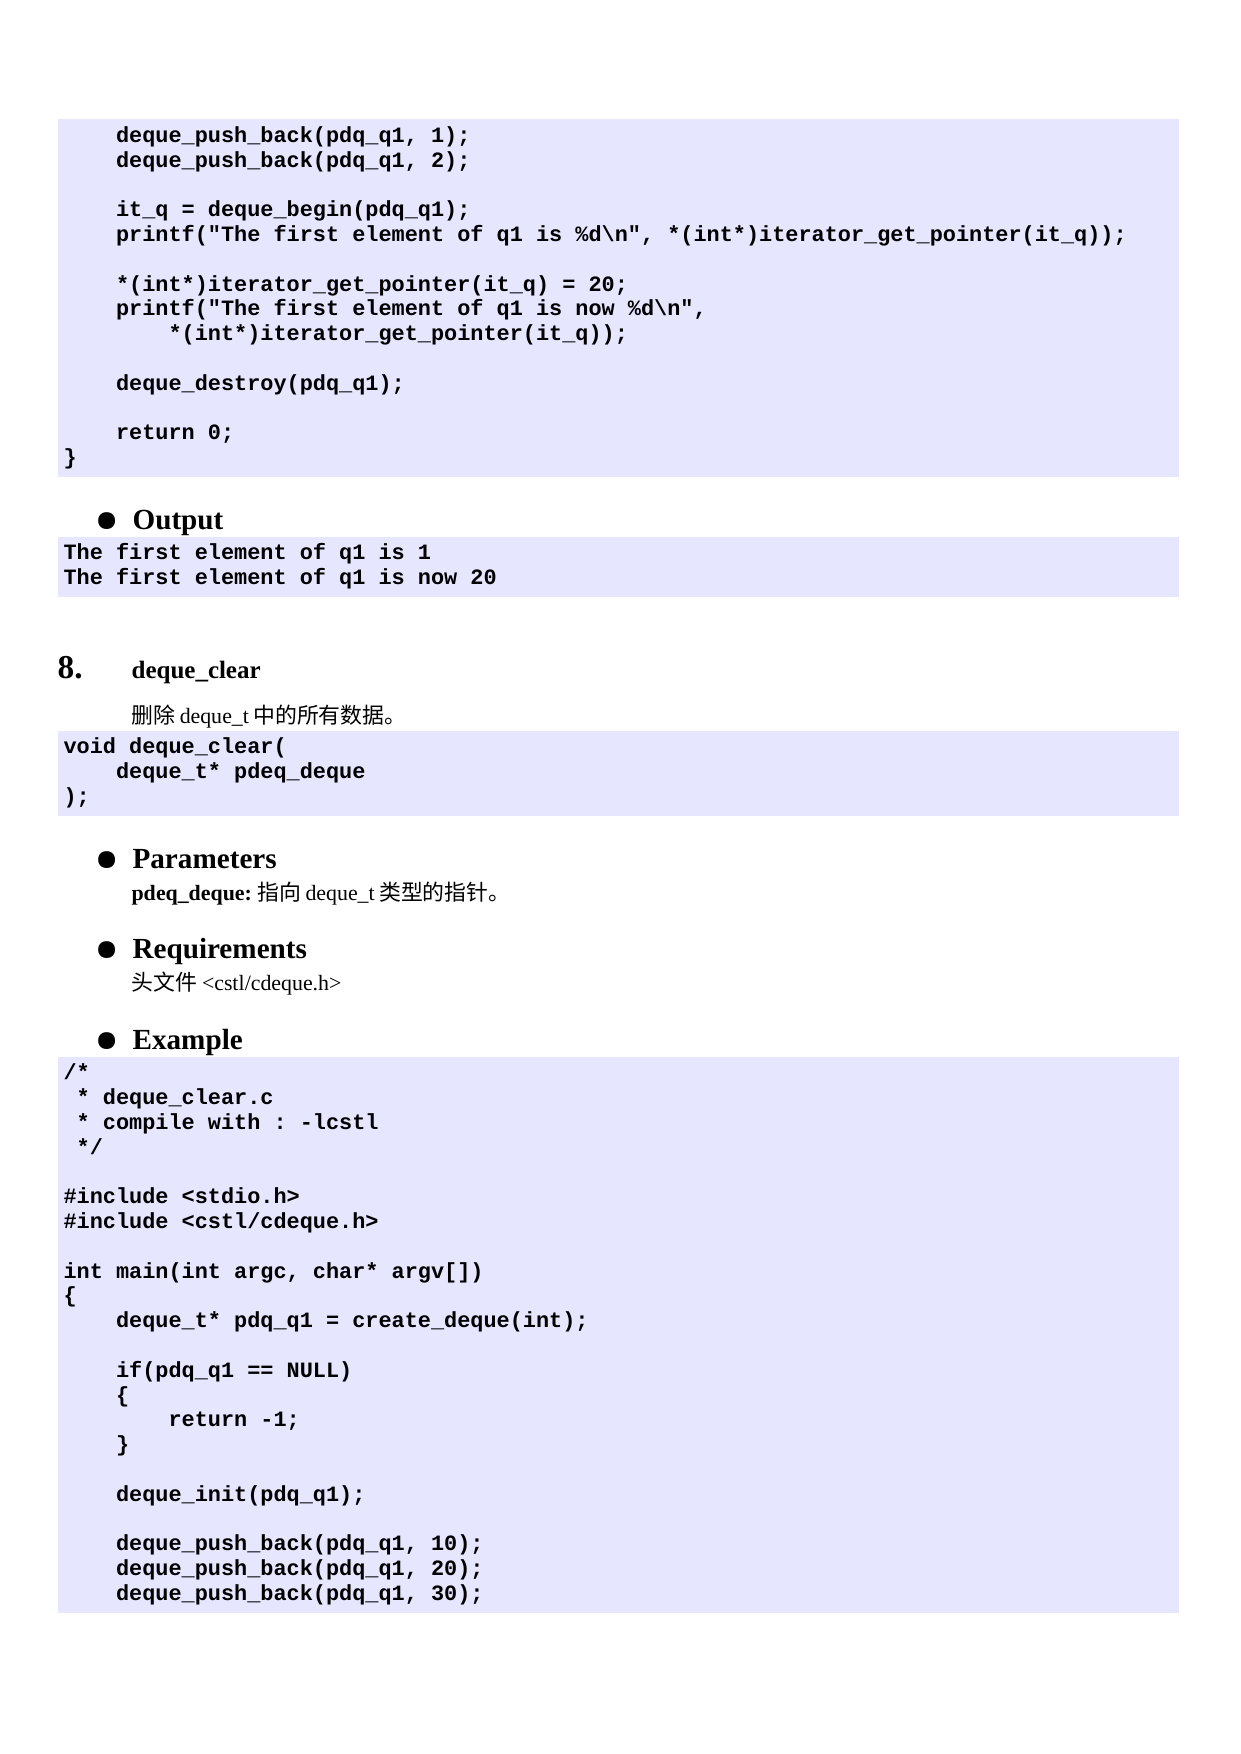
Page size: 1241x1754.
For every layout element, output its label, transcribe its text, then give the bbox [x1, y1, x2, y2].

list Output [95, 502, 1179, 536]
table_header The first element of q1 is 1 The first element of q1 is now 20 [58, 537, 1179, 597]
table_header void deque_clear( deque_t* pdeq_deque ); [58, 731, 1179, 816]
table_header /* * deque_clear.c * compile with : -lcstl */ #include <stdio.h> #include <cstl/cdeque.h> int main(int argc, char* argv[]) { deque_t* pdq_q1 = create_deque(int); if(pdq_q1 == NULL) { return -1; } deque_init(pdq_q1); deque_push_back(pdq_q1, 10); deque_push_back(pdq_q1, 20); deque_push_back(pdq_q1, 30); [58, 1057, 1179, 1613]
text pdeq_deque: 指向deque_t类型的指针。 [57, 874, 1179, 906]
subtitle deque_clear [57, 647, 1179, 686]
list Requirements [95, 931, 1179, 965]
list Example [95, 1022, 1179, 1056]
text 头文件 <cstl/cdeque.h> [57, 965, 1179, 997]
text 删除deque_t中的所有数据。 [57, 698, 1179, 730]
list Parameters [95, 841, 1179, 874]
table_header deque_push_back(pdq_q1, 1); deque_push_back(pdq_q1, 2); it_q = deque_begin(pdq_q1); printf("The first element of q1 is %d\n", *(int*)iterator_get_pointer(it_q)); *(int*)iterator_get_pointer(it_q) = 20; printf("The first element of q1 is now %d\n", *(int*)iterator_get_pointer(it_q)); deque_destroy(pdq_q1); return 0; } [58, 119, 1179, 477]
